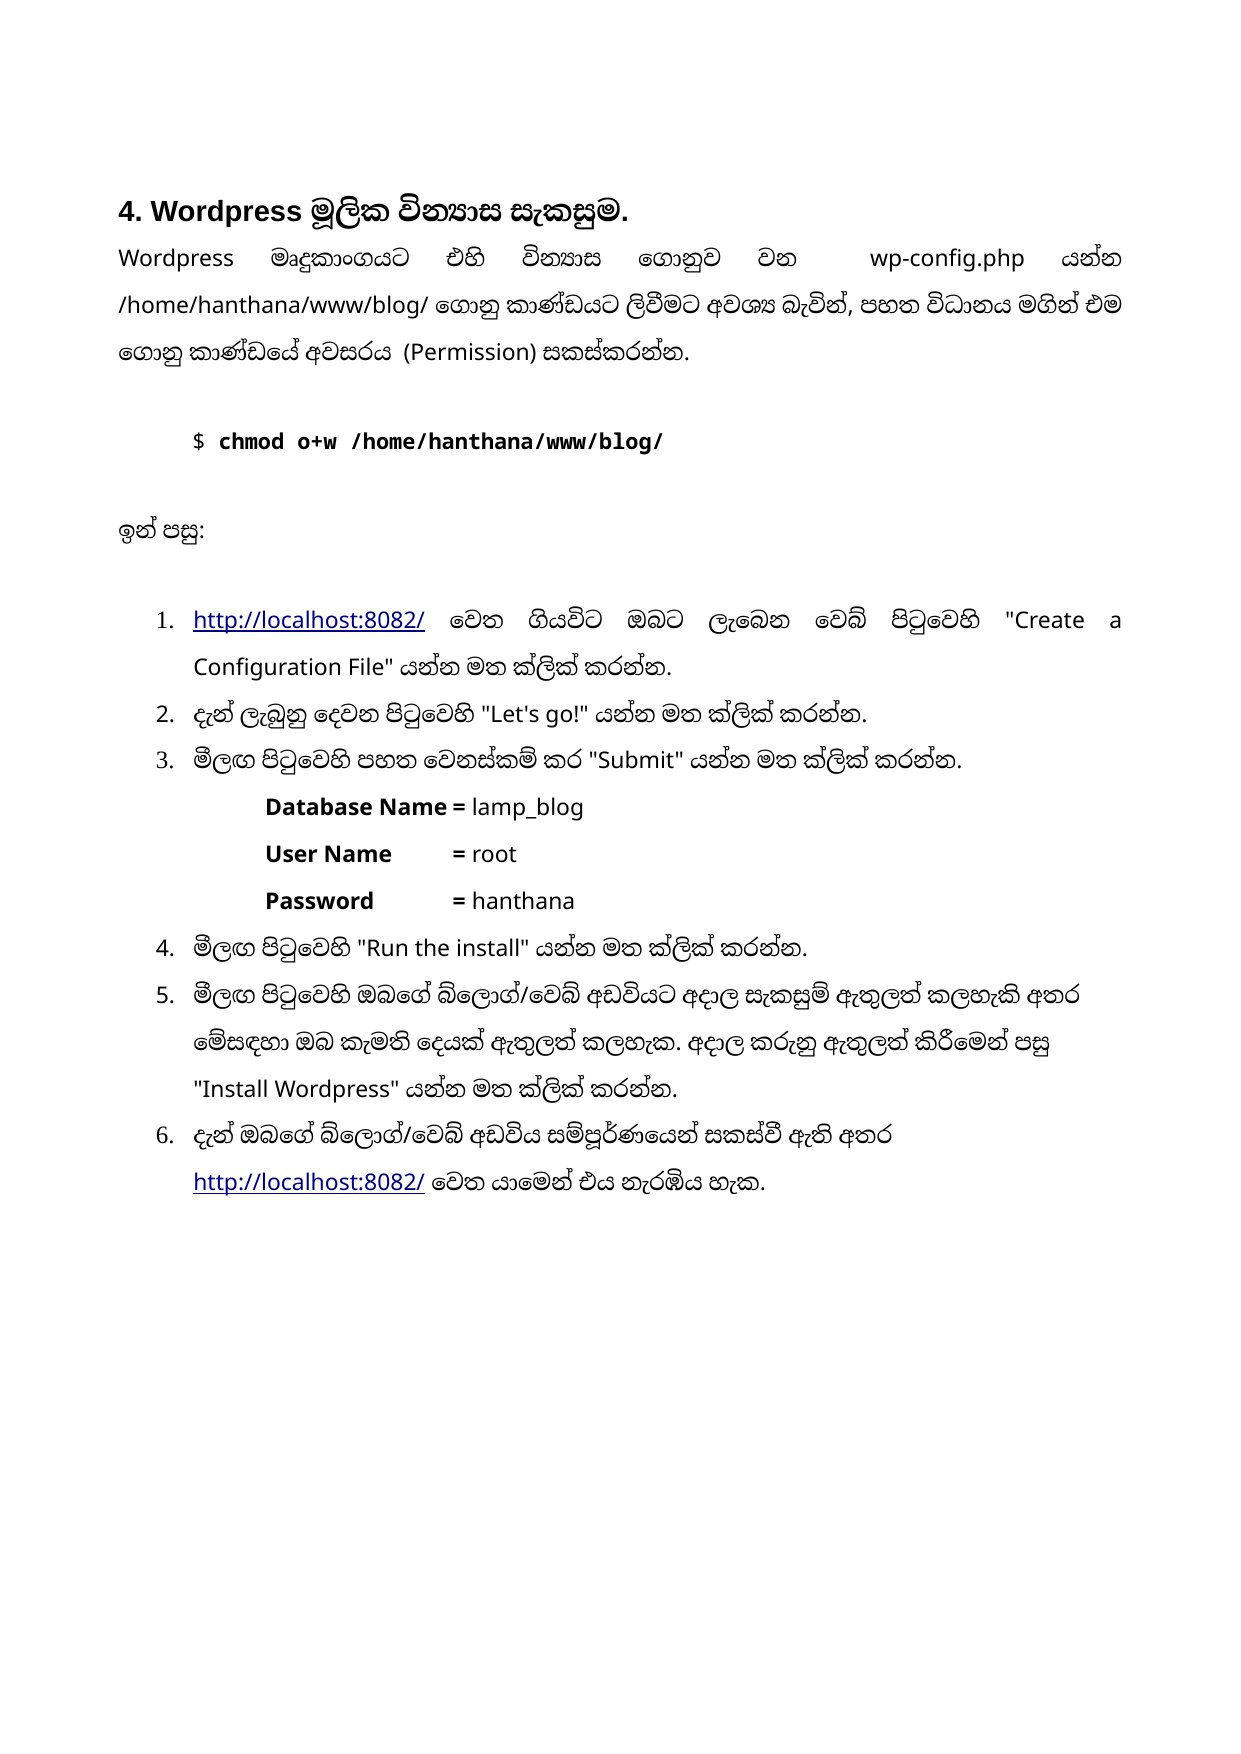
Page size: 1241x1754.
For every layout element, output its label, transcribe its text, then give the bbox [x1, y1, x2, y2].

list මීලඟ පිටුවෙහි "Run the install" යන්න මත ක්ලික් කරන්න. [156, 932, 1122, 963]
list http://localhost:8082/ වෙත ගියවිට ඔබට ලැබෙන වෙබ් පිටුවෙහි "Create a Configuration File" යන්න මත ක්ලික් කරන්න. [156, 604, 1122, 682]
list දැන් ඔබගේ බ්ලොග්/වෙබ් අඩවිය සම්පූර්ණයෙන් සකස්වී ඇති අතර http://localhost:8082/ වෙත යාමෙන් එය නැරඹිය හැක. [156, 1119, 1122, 1197]
subtitle 4. Wordpress මූලික වින්‍යාස සැකසුම. [118, 190, 1122, 230]
text ඉන් පසු: [118, 514, 1122, 545]
list මීලඟ පිටුවෙහි ඔබගේ බ්ලොග්/වෙබ් අඩවියට අදාල සැකසුම් ඇතුලත් කලහැකි අතර මේසඳහා ඔබ කැමති දෙයක් ඇතුලත් කලහැක. අදාල කරුනු ඇතුලත් කිරීමෙන් පසු "Install Wordpress" යන්න මත ක්ලික් කරන්න. [156, 979, 1122, 1104]
list දැන් ලැබුනු දෙවන පිටුවෙහි "Let's go!" යන්න මත ක්ලික් කරන්න. [156, 697, 1122, 729]
list මීලඟ පිටුවෙහි පහත වෙනස්කම් කර "Submit" යන්න මත ක්ලික් කරන්න. Database Name = lamp_blog User Name = root Password = hanthana [156, 744, 1122, 916]
text Wordpress මෘදුකාංගයට එහි වින්‍යාස ගොනුව වන wp-config.php යන්න /home/hanthana/www/blog/ ගොනු කාණ්ඩයට ලිවීමට අවශ්‍ය බැවින්, පහත විධානය මගින් එම ගොනු කාණ්ඩයේ අවසරය (Permission) සකස්කරන්න. [118, 242, 1122, 367]
text $ chmod o+w /home/hanthana/www/blog/ [118, 426, 1122, 456]
